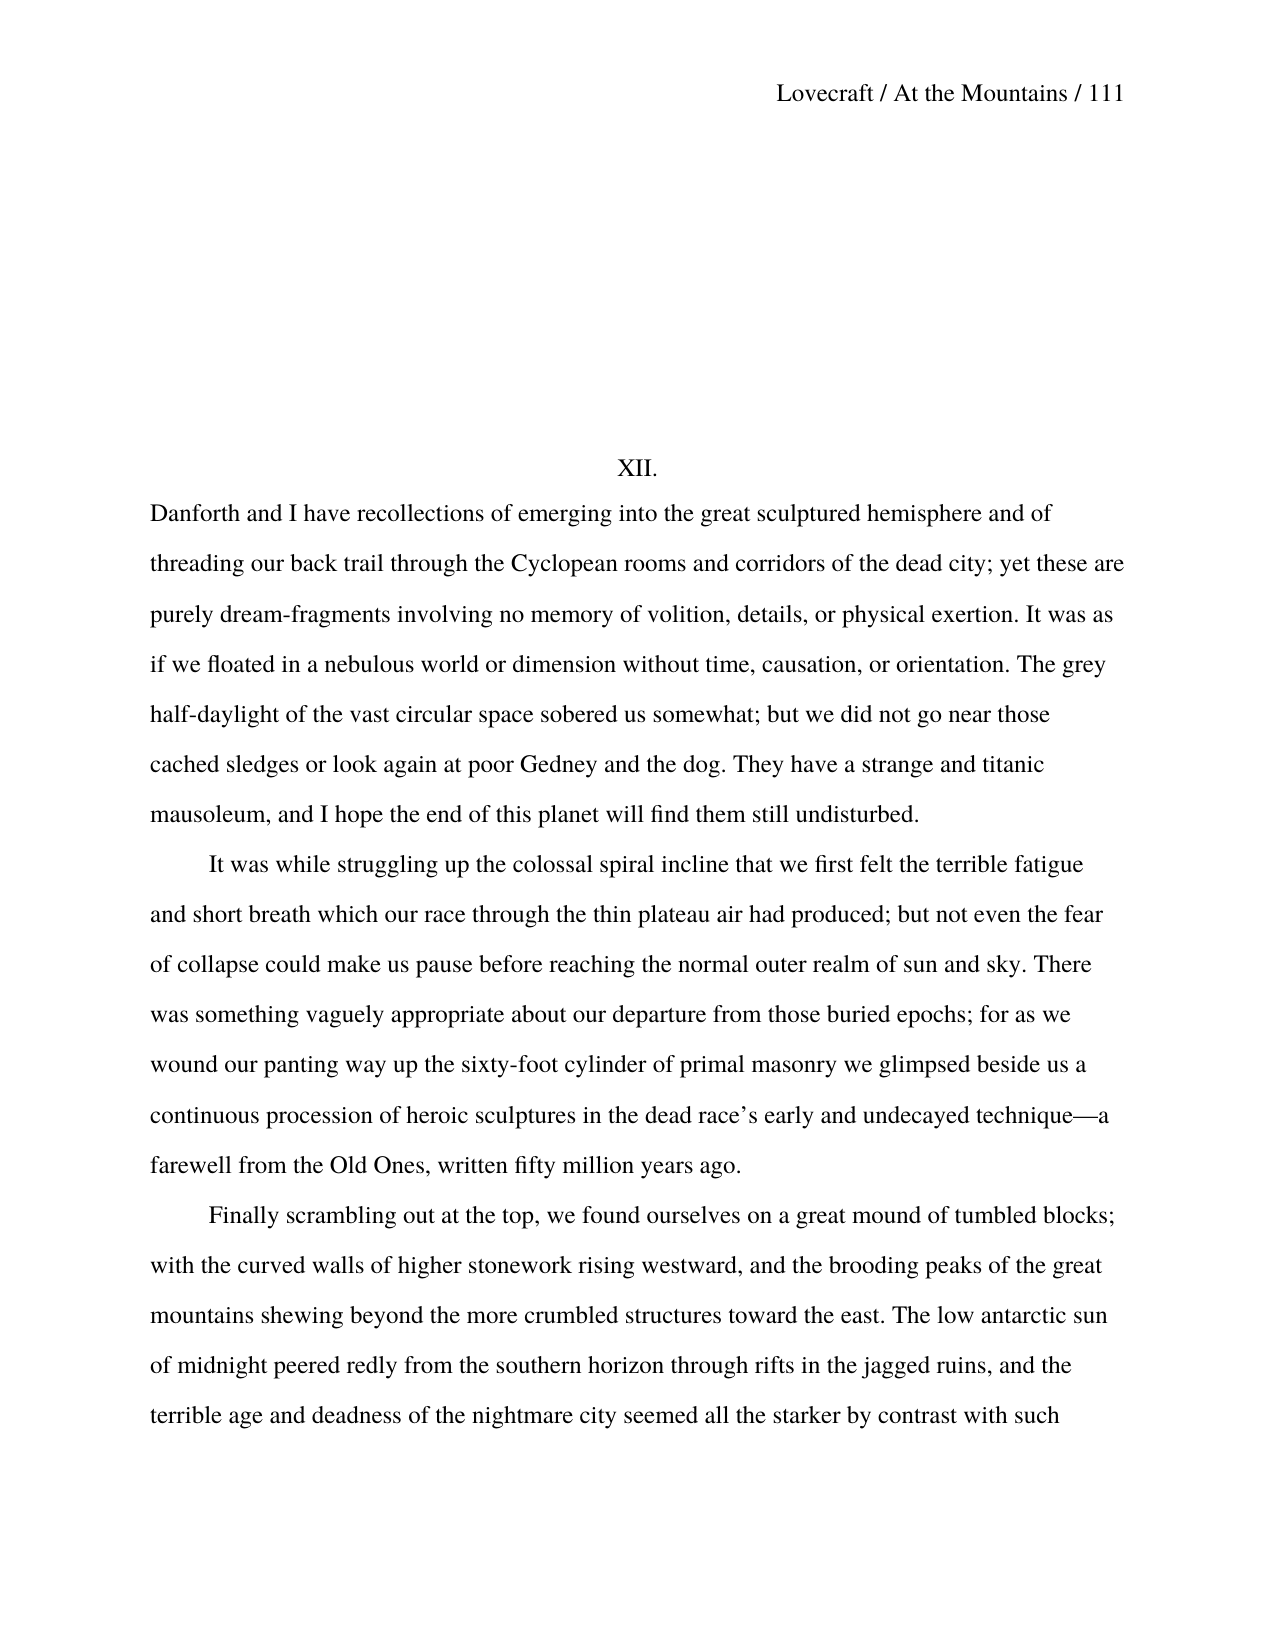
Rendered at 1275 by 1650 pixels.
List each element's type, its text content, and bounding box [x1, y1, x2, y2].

text It was while struggling up the colossal spiral incline that we first felt the terrible fatigue and short breath which our race through the thin plateau air had produced; but not even the fear of collapse could make us pause before reaching the normal outer realm of sun and sky. There was something vaguely appropriate about our departure from those buried epochs; for as we wound our panting way up the sixty-foot cylinder of primal masonry we glimpsed beside us a continuous procession of heroic sculptures in the dead race’s early and undecayed technique—a farewell from the Old Ones, written fifty million years ago. [150, 846, 1125, 1180]
subtitle XII. [150, 450, 1125, 483]
text Danforth and I have recollections of emerging into the great sculptured hemisphere and of threading our back trail through the Cyclopean rooms and corridors of the dead city; yet these are purely dream-fragments involving no memory of volition, details, or physical exertion. It was as if we floated in a nebulous world or dimension without time, causation, or orientation. The grey half-daylight of the vast circular space sobered us somewhat; but we did not go near those cached sledges or look again at poor Gedney and the dog. They have a strange and titanic mausoleum, and I hope the end of this planet will find them still undisturbed. [150, 495, 1125, 829]
text Finally scrambling out at the top, we found ourselves on a great mound of tumbled blocks; with the curved walls of higher stonework rising westward, and the brooding peaks of the great mountains shewing beyond the more crumbled structures toward the east. The low antarctic sun of midnight peered redly from the southern horizon through rifts in the jagged ruins, and the terrible age and deadness of the nightmare city seemed all the starker by contrast with such [150, 1197, 1125, 1431]
